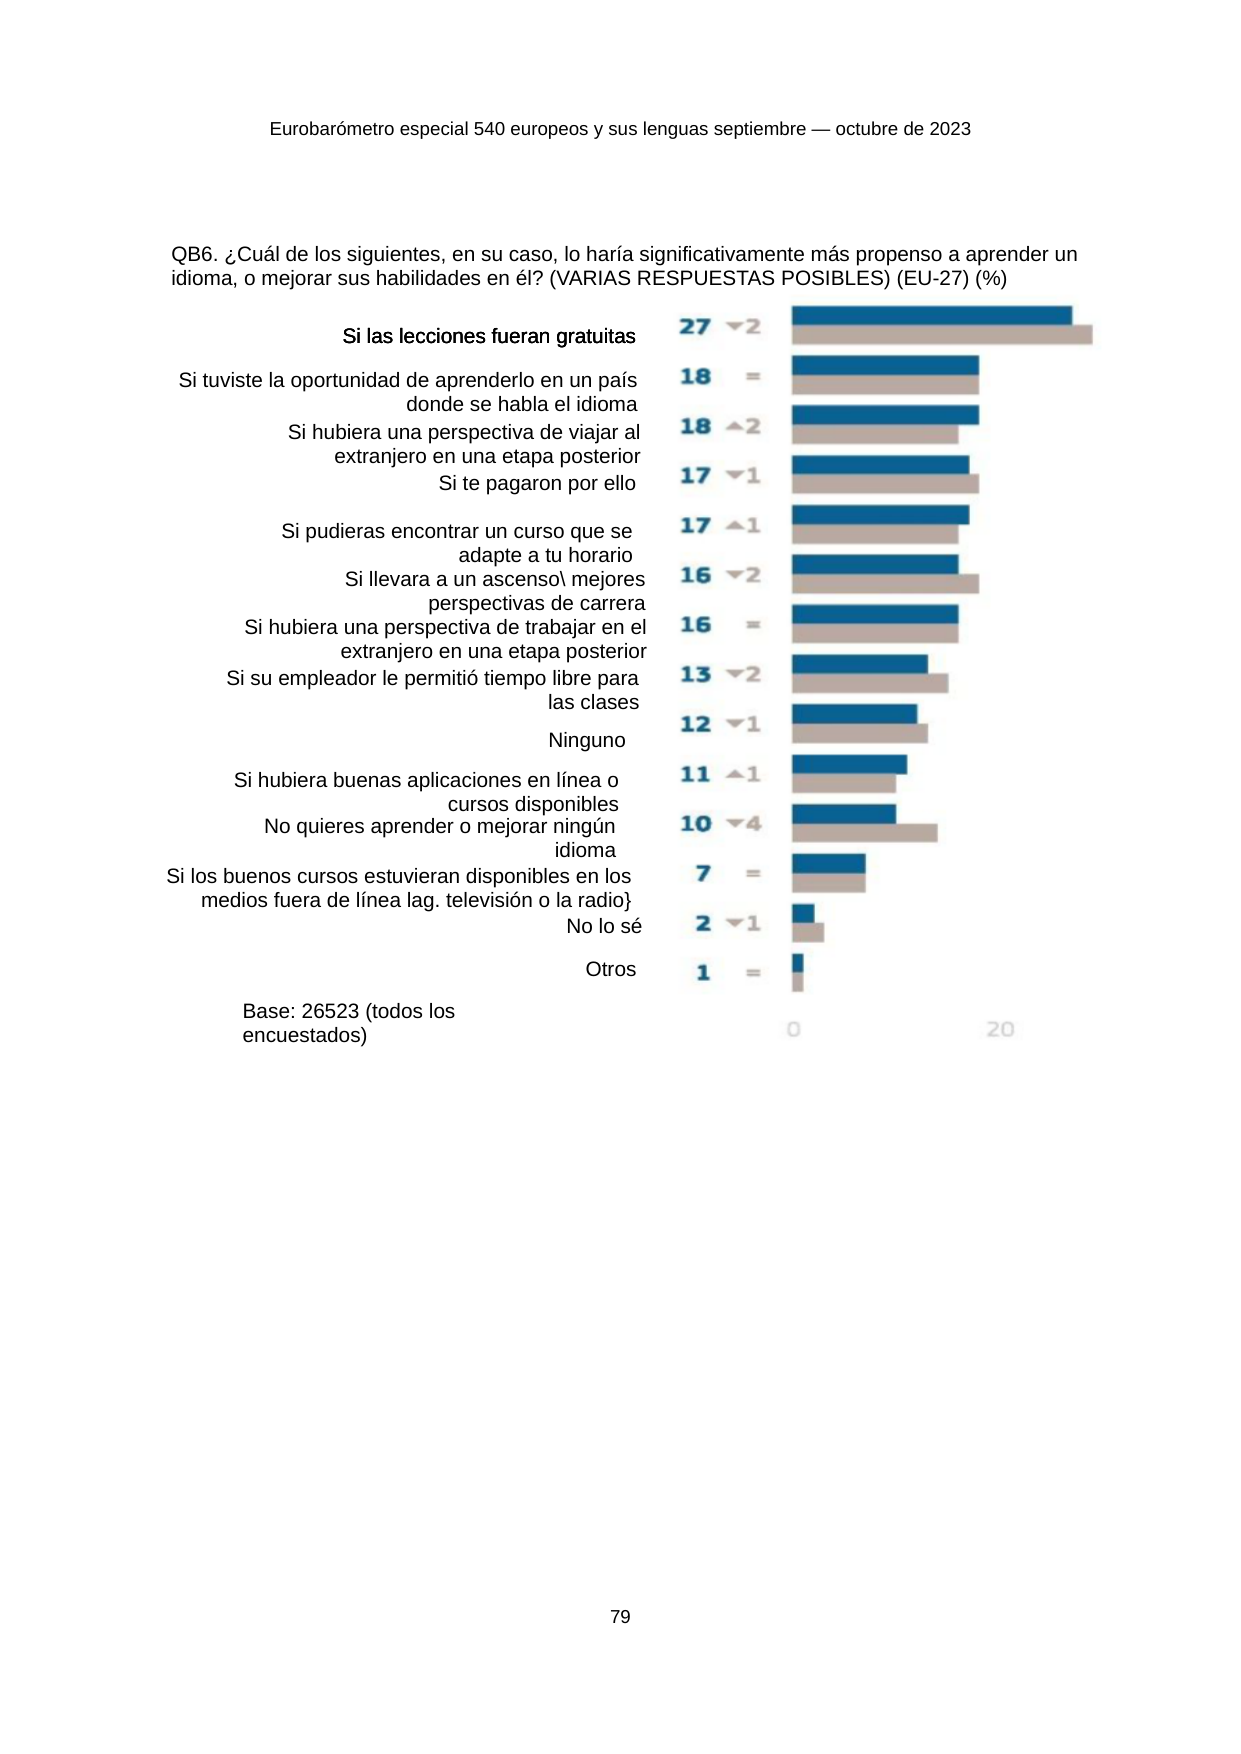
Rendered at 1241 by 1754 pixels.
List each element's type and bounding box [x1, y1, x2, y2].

picture [660, 294, 1118, 1044]
